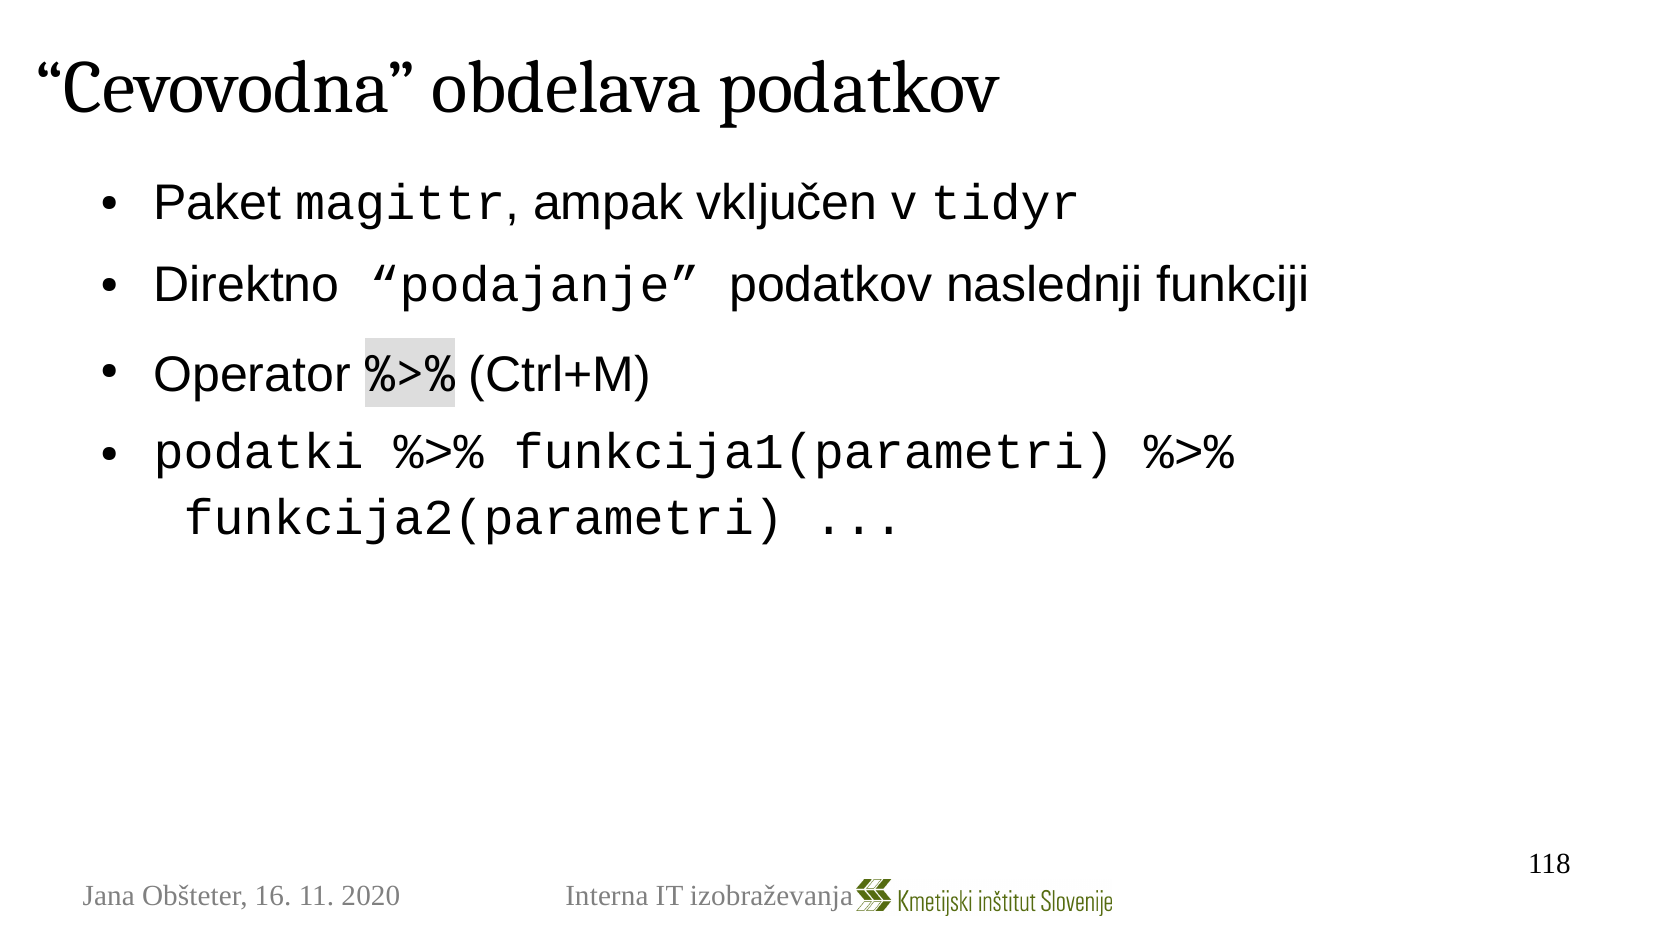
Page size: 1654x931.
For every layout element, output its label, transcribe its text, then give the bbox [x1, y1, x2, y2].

list Paket magittr, ampak vključen v tidyr Direktno “podajanje” podatkov naslednji funkciji Operator %>% (Ctrl+M) podatki %>% funkcija1(parametri) %>% funkcija2(parametri) ... [82, 165, 1642, 827]
picture [856, 879, 1112, 916]
title “Cevovodna” obdelava podatkov [35, 21, 1524, 154]
